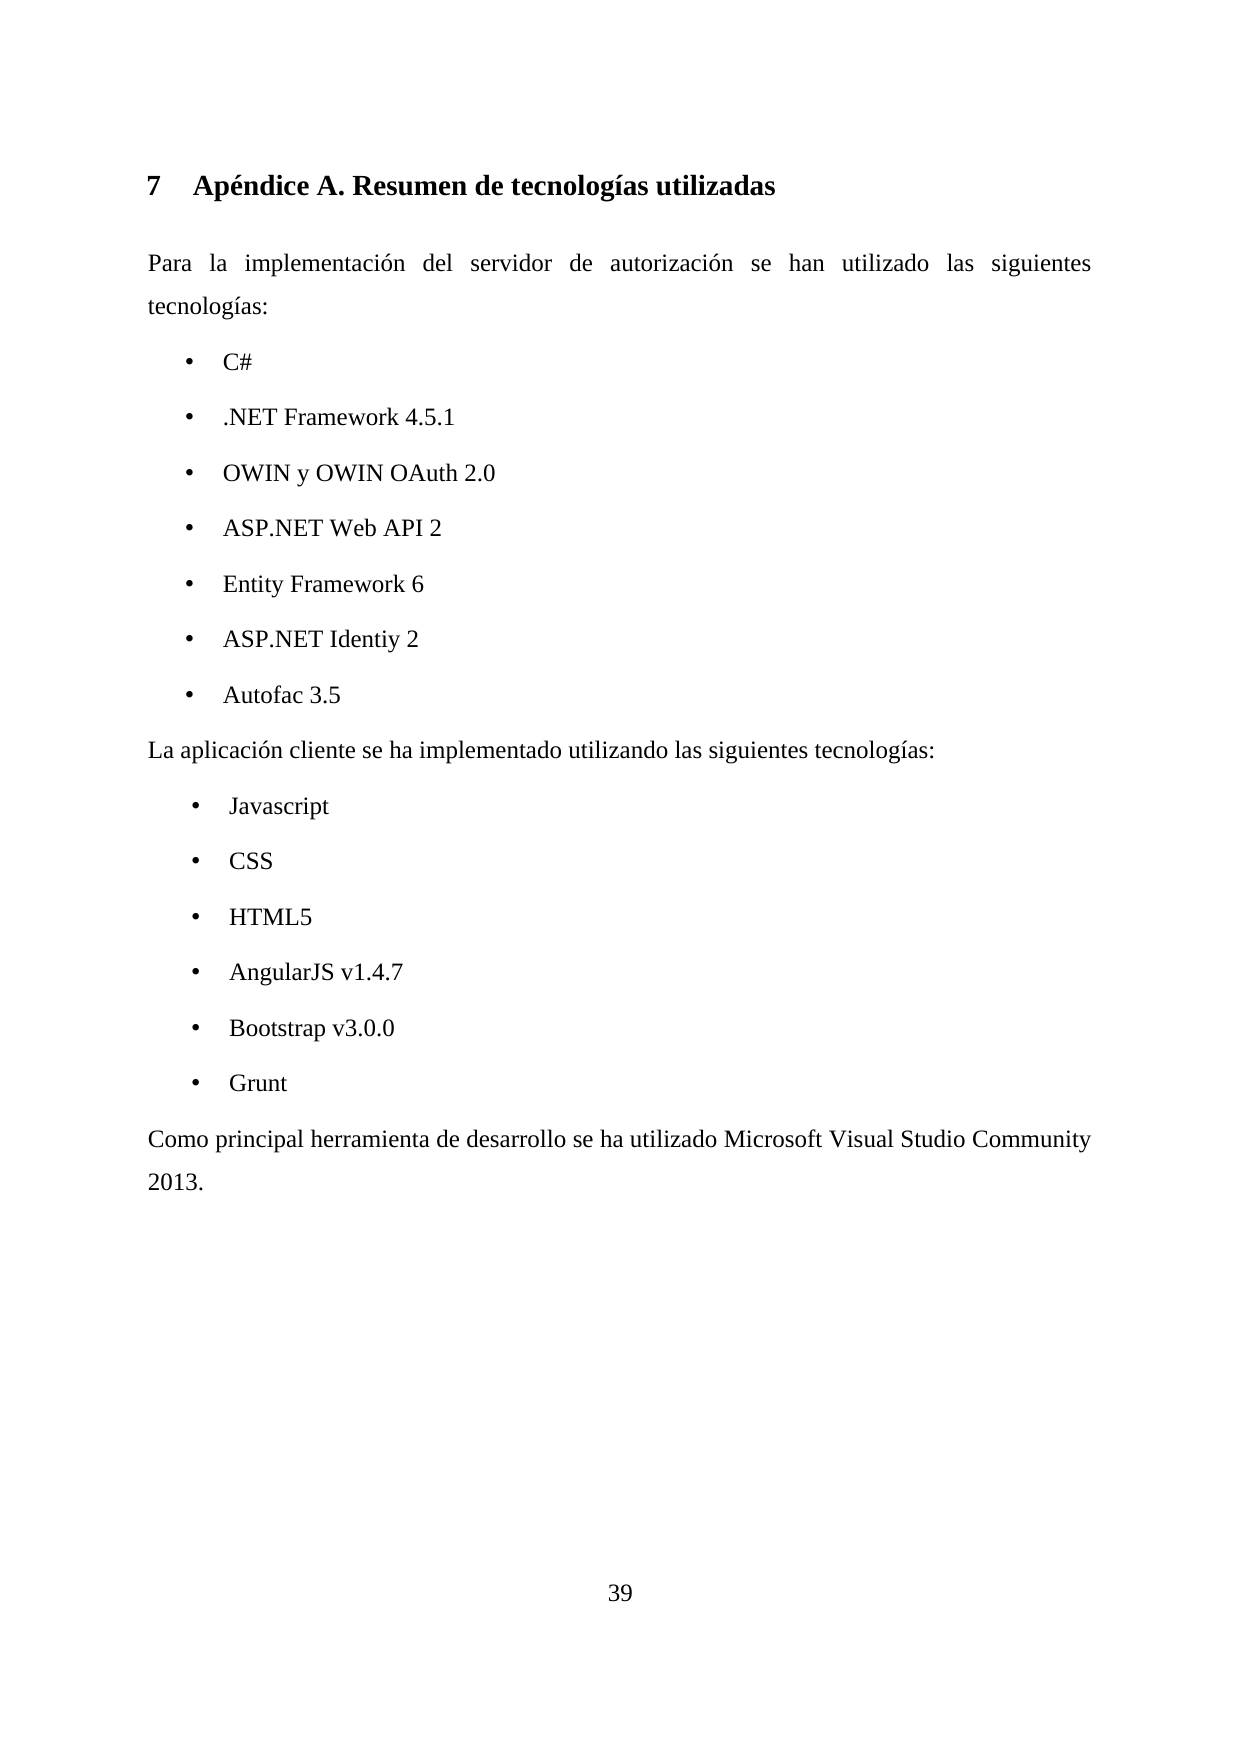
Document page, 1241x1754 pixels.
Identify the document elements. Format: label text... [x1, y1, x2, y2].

list ASP.NET Identiy 2 [185, 624, 1093, 653]
list HTML5 [191, 902, 1093, 931]
list ASP.NET Web API 2 [185, 513, 1093, 542]
list C# [185, 347, 1093, 375]
list OWIN y OWIN OAuth 2.0 [185, 458, 1093, 486]
list CSS [191, 846, 1093, 875]
list Entity Framework 6 [185, 569, 1093, 597]
subtitle Apéndice A. Resumen de tecnologías utilizadas [139, 168, 1093, 202]
list AngularJS v1.4.7 [191, 957, 1093, 986]
list Bootstrap v3.0.0 [191, 1013, 1093, 1042]
text La aplicación cliente se ha implementado utilizando las siguientes tecnologías: [148, 735, 1093, 764]
text Para la implementación del servidor de autorización se han utilizado las siguientes tecnologías: [148, 248, 1093, 320]
list Grunt [191, 1068, 1093, 1097]
list Autofac 3.5 [185, 680, 1093, 708]
list .NET Framework 4.5.1 [185, 402, 1093, 431]
text Como principal herramienta de desarrollo se ha utilizado Microsoft Visual Studio Community 2013. [148, 1124, 1093, 1196]
list Javascript [191, 791, 1093, 819]
